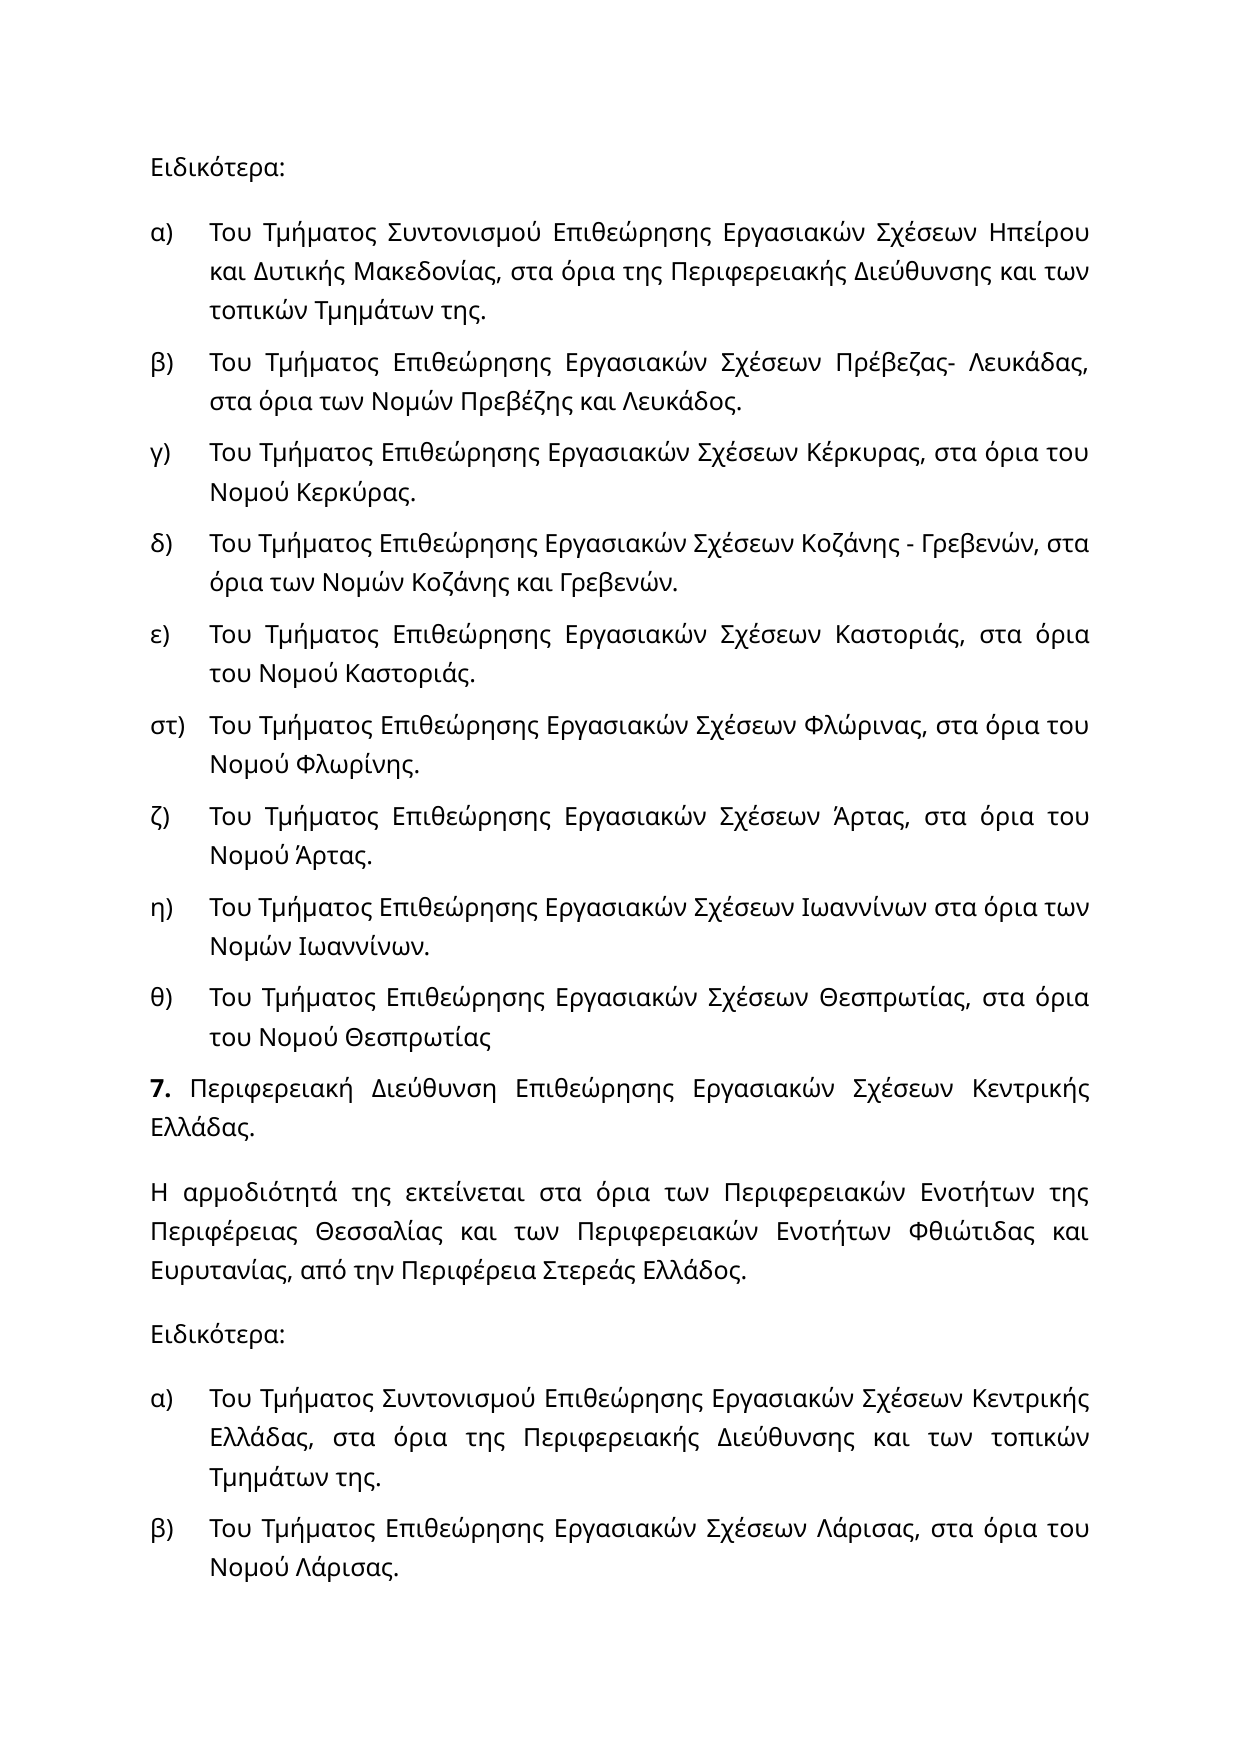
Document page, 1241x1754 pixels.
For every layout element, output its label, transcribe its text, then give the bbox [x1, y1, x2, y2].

list γ) Του Τμήματος Επιθεώρησης Εργασιακών Σχέσεων Κέρκυρας, στα όρια του Νομού Κερκύρας. [150, 435, 1090, 508]
list στ) Του Τμήματος Επιθεώρησης Εργασιακών Σχέσεων Φλώρινας, στα όρια του Νομού Φλωρίνης. [150, 707, 1090, 781]
list δ) Του Τμήματος Επιθεώρησης Εργασιακών Σχέσεων Κοζάνης - Γρεβενών, στα όρια των Νομών Κοζάνης και Γρεβενών. [150, 526, 1090, 599]
list α) Του Τμήματος Συντονισμού Επιθεώρησης Εργασιακών Σχέσεων Ηπείρου και Δυτικής Μακεδονίας, στα όρια της Περιφερειακής Διεύθυνσης και των τοπικών Τμημάτων της. [150, 214, 1090, 327]
text Ειδικότερα: [150, 1317, 1090, 1351]
list η) Του Τμήματος Επιθεώρησης Εργασιακών Σχέσεων Ιωαννίνων στα όρια των Νομών Ιωαννίνων. [150, 889, 1090, 962]
list θ) Του Τμήματος Επιθεώρησης Εργασιακών Σχέσεων Θεσπρωτίας, στα όρια του Νομού Θεσπρωτίας [150, 980, 1090, 1053]
list β) Του Τμήματος Επιθεώρησης Εργασιακών Σχέσεων Πρέβεζας- Λευκάδας, στα όρια των Νομών Πρεβέζης και Λευκάδος. [150, 344, 1090, 417]
text Η αρμοδιότητά της εκτείνεται στα όρια των Περιφερειακών Ενοτήτων της Περιφέρειας Θεσσαλίας και των Περιφερειακών Ενοτήτων Φθιώτιδας και Ευρυτανίας, από την Περιφέρεια Στερεάς Ελλάδος. [150, 1174, 1090, 1287]
list β) Του Τμήματος Επιθεώρησης Εργασιακών Σχέσεων Λάρισας, στα όρια του Νομού Λάρισας. [150, 1511, 1090, 1584]
text Ειδικότερα: [150, 150, 1090, 184]
list ζ) Του Τμήματος Επιθεώρησης Εργασιακών Σχέσεων Άρτας, στα όρια του Νομού Άρτας. [150, 798, 1090, 872]
text 7. Περιφερειακή Διεύθυνση Επιθεώρησης Εργασιακών Σχέσεων Κεντρικής Ελλάδας. [150, 1071, 1090, 1144]
list α) Του Τμήματος Συντονισμού Επιθεώρησης Εργασιακών Σχέσεων Κεντρικής Ελλάδας, στα όρια της Περιφερειακής Διεύθυνσης και των τοπικών Τμημάτων της. [150, 1381, 1090, 1493]
list ε) Του Τμήματος Επιθεώρησης Εργασιακών Σχέσεων Καστοριάς, στα όρια του Νομού Καστοριάς. [150, 617, 1090, 690]
